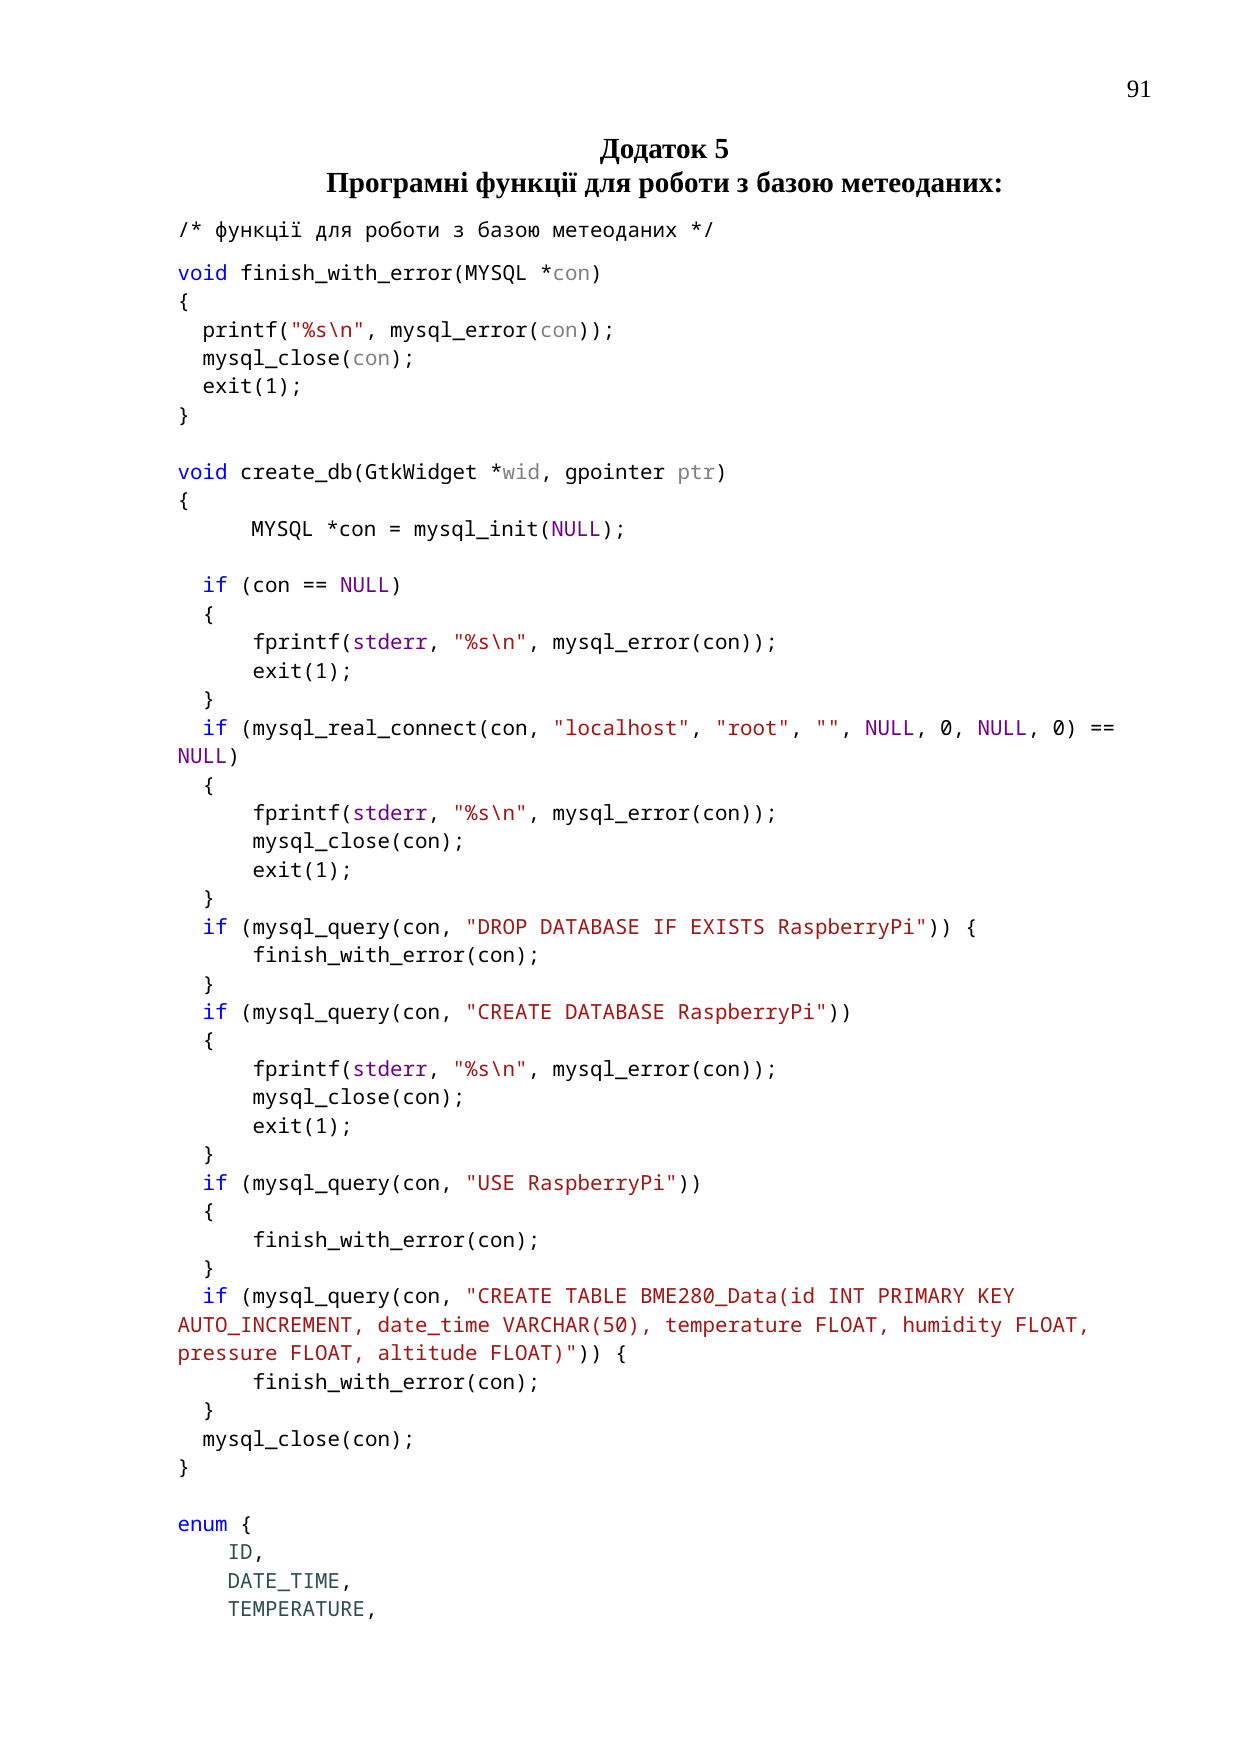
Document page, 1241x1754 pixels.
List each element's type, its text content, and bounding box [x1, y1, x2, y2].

text void create_db(GtkWidget *wid, gpointer ptr) [177, 457, 1152, 485]
text exit(1); [177, 855, 1152, 883]
text if (mysql_query(con, "USE RaspberryPi")) [177, 1168, 1152, 1196]
text enum { [177, 1509, 1152, 1537]
text MYSQL *con = mysql_init(NULL); [177, 514, 1152, 542]
text exit(1); [177, 1111, 1152, 1139]
text } [177, 1253, 1152, 1282]
text void finish_with_error(MYSQL *con) [177, 258, 1152, 286]
text { [177, 485, 1152, 514]
text mysql_close(con); [177, 343, 1152, 372]
text if (mysql_query(con, "DROP DATABASE IF EXISTS RaspberryPi")) { [177, 912, 1152, 940]
text } [177, 400, 1152, 428]
text if (con == NULL) [177, 571, 1152, 599]
text } [177, 883, 1152, 912]
text ID, [177, 1537, 1152, 1566]
text printf("%s\n", mysql_error(con)); [177, 315, 1152, 343]
text fprintf(stderr, "%s\n", mysql_error(con)); [177, 627, 1152, 656]
text /* функції для роботи з базою метеоданих */ [177, 215, 1152, 244]
text if (mysql_real_connect(con, "localhost", "root", "", NULL, 0, NULL, 0) == NULL) [177, 713, 1152, 770]
text { [177, 286, 1152, 315]
text DATE_TIME, [177, 1566, 1152, 1594]
text } [177, 1452, 1152, 1481]
text fprintf(stderr, "%s\n", mysql_error(con)); [177, 798, 1152, 827]
text finish_with_error(con); [177, 1367, 1152, 1395]
text exit(1); [177, 372, 1152, 400]
text finish_with_error(con); [177, 1225, 1152, 1253]
subtitle Додаток 5 [177, 131, 1152, 165]
text if (mysql_query(con, "CREATE TABLE BME280_Data(id INT PRIMARY KEY AUTO_INCREMENT, date_time VARCHAR(50), temperature FLOAT, humidity FLOAT, pressure FLOAT, altitude FLOAT)")) { [177, 1282, 1152, 1367]
text mysql_close(con); [177, 1424, 1152, 1452]
text mysql_close(con); [177, 1082, 1152, 1111]
text } [177, 969, 1152, 997]
text { [177, 1026, 1152, 1054]
text finish_with_error(con); [177, 940, 1152, 969]
text TEMPERATURE, [177, 1594, 1152, 1623]
text } [177, 684, 1152, 713]
text { [177, 770, 1152, 798]
text mysql_close(con); [177, 827, 1152, 855]
text fprintf(stderr, "%s\n", mysql_error(con)); [177, 1054, 1152, 1082]
text if (mysql_query(con, "CREATE DATABASE RaspberryPi")) [177, 997, 1152, 1026]
text { [177, 1196, 1152, 1225]
text exit(1); [177, 656, 1152, 684]
text { [177, 599, 1152, 627]
text } [177, 1139, 1152, 1168]
text Програмні функції для роботи з базою метеоданих: [177, 165, 1152, 198]
text } [177, 1395, 1152, 1424]
